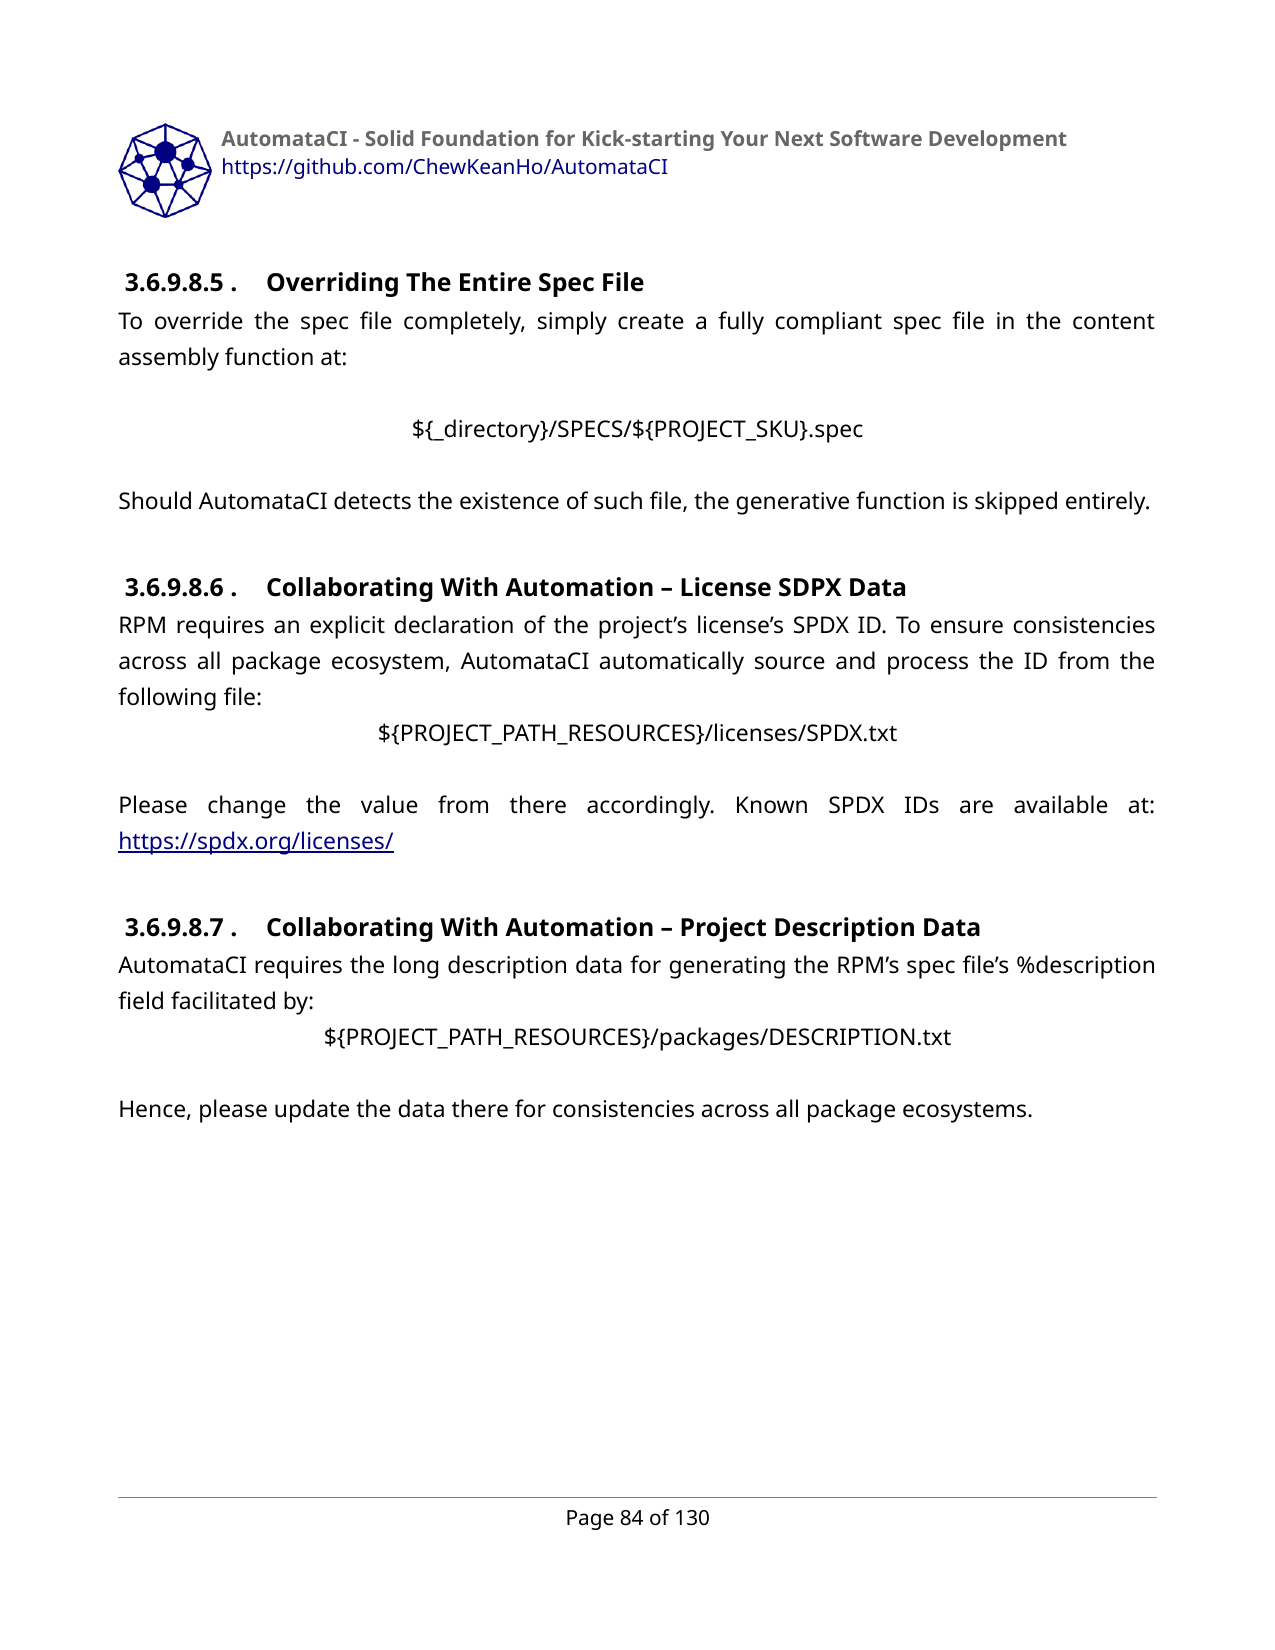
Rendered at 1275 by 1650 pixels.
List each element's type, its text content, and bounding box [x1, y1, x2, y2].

text To override the spec file completely, simply create a fully compliant spec file in the content assembly function at: [118, 305, 1157, 372]
subtitle Collaborating With Automation – Project Description Data [118, 909, 1157, 943]
text ${_directory}/SPECS/${PROJECT_SKU}.spec [118, 413, 1157, 444]
picture [118, 123, 212, 218]
text Please change the value from there accordingly. Known SPDX IDs are available at: https://spdx.org/licenses/ [118, 789, 1157, 856]
text ${PROJECT_PATH_RESOURCES}/licenses/SPDX.txt [118, 717, 1157, 748]
text Should AutomataCI detects the existence of such file, the generative function is skipped entirely. [118, 485, 1157, 516]
subtitle Collaborating With Automation – License SDPX Data [118, 569, 1157, 603]
text Hence, please update the data there for consistencies across all package ecosystems. [118, 1093, 1157, 1124]
subtitle Overriding The Entire Spec File [118, 265, 1157, 299]
text AutomataCI requires the long description data for generating the RPM’s spec file’s %description field facilitated by: [118, 949, 1157, 1017]
text ${PROJECT_PATH_RESOURCES}/packages/DESCRIPTION.txt [118, 1021, 1157, 1052]
text RPM requires an explicit declaration of the project’s license’s SPDX ID. To ensure consistencies across all package ecosystem, AutomataCI automatically source and process the ID from the following file: [118, 609, 1157, 712]
